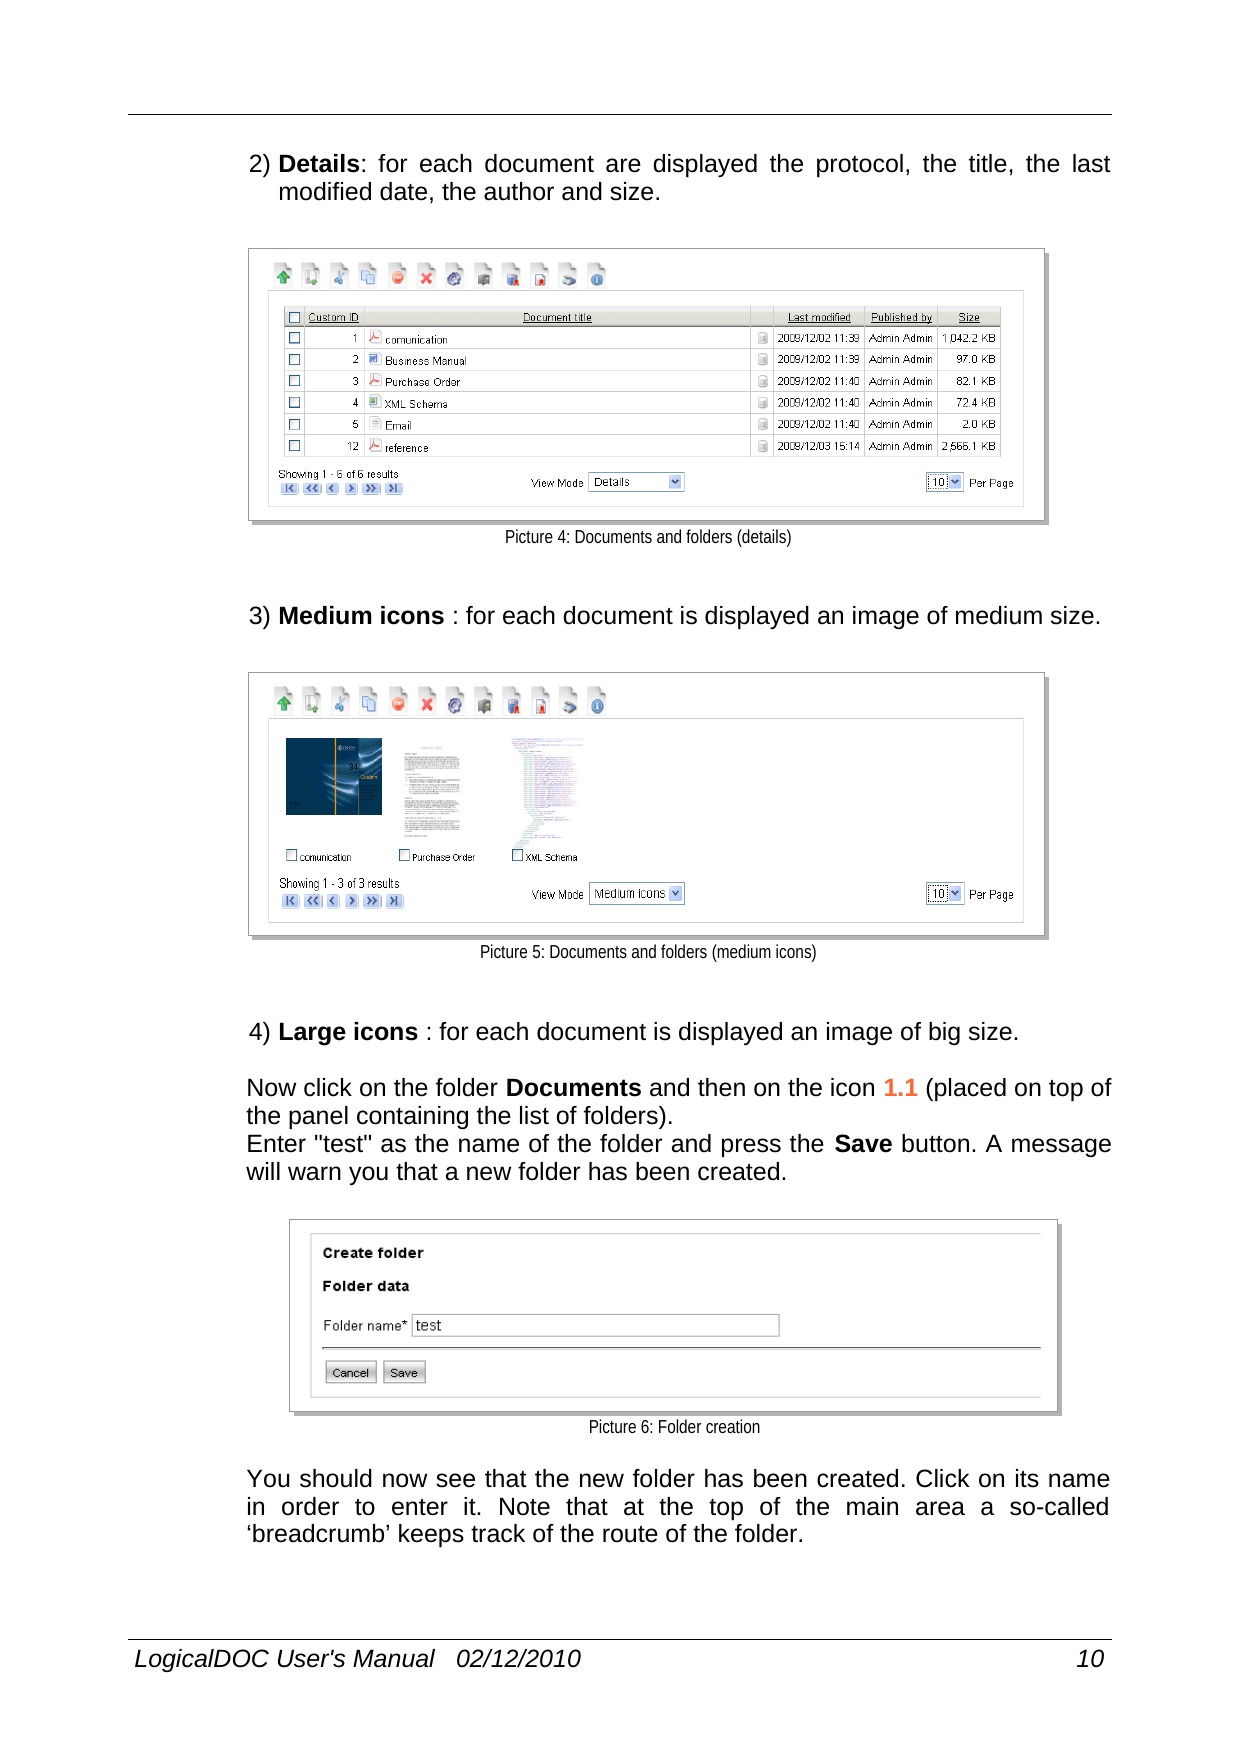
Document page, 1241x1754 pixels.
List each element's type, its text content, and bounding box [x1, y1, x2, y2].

list Medium icons : for each document is displayed an image of medium size. [248, 602, 1112, 630]
text Enter "test" as the name of the folder and press the Save button. A message will warn you that a new folder has been created. [246, 1129, 1112, 1185]
text Picture 6: Folder creation [290, 1412, 1059, 1438]
text You should now see that the new folder has been created. Click on its name in order to enter it. Note that at the top of the main area a so-called ‘breadcrumb’ keeps track of the route of the folder. [246, 1185, 1112, 1548]
picture [264, 257, 1028, 511]
text Now click on the folder Documents and then on the icon 1.1 (placed on top of the panel containing the list of folders). [246, 1074, 1112, 1129]
list Large icons : for each document is displayed an image of big size. [248, 1018, 1112, 1046]
list Details: for each document are displayed the protocol, the title, the last modified date, the author and size. [248, 150, 1112, 206]
picture [264, 681, 1028, 926]
text Picture 4: Documents and folders (details) [245, 248, 1051, 548]
text Picture 5: Documents and folders (medium icons) [245, 672, 1051, 963]
picture [305, 1228, 1041, 1403]
